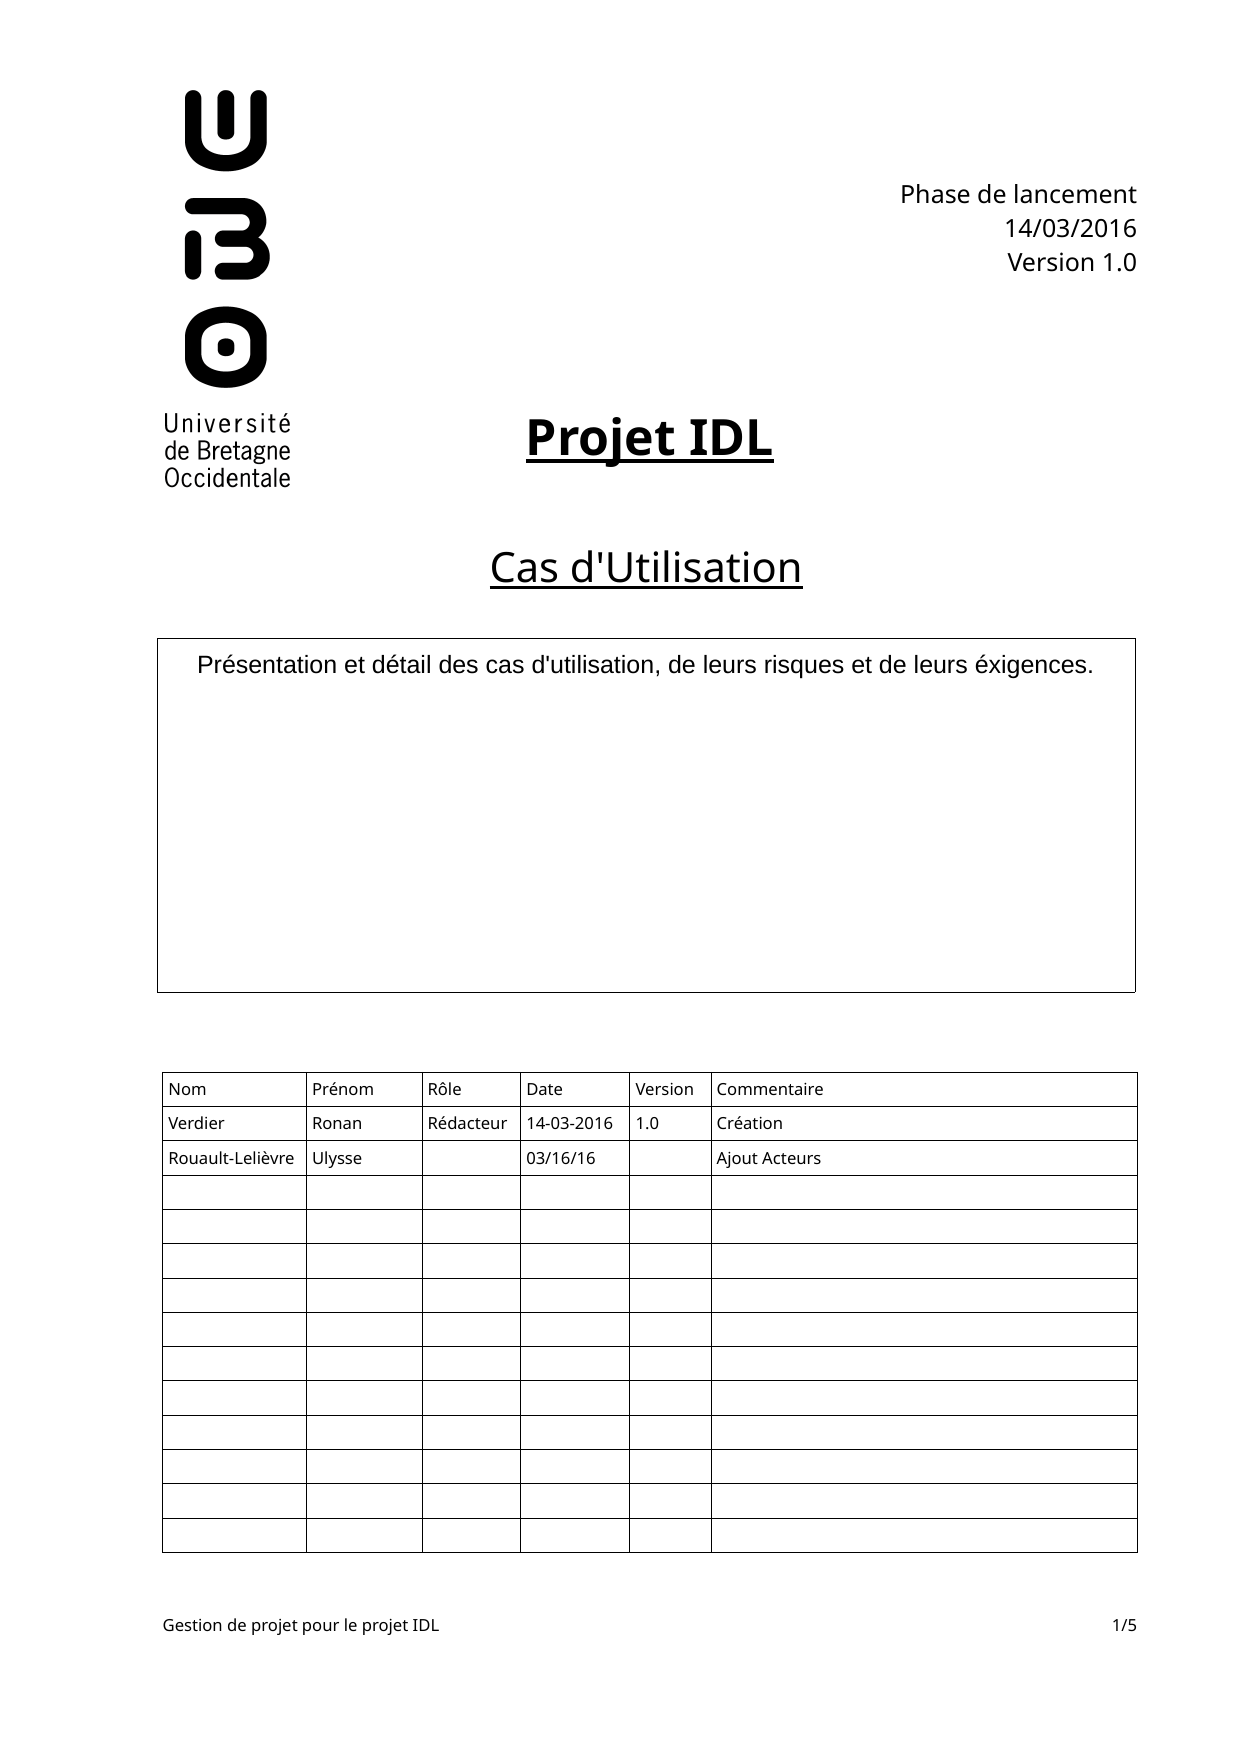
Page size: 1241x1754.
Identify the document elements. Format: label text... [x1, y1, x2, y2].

table_cell [423, 1450, 520, 1483]
table_cell [712, 1381, 1137, 1414]
table_cell [712, 1313, 1137, 1346]
table_cell [423, 1519, 520, 1552]
picture [131, 0, 323, 551]
table_cell [423, 1176, 520, 1209]
table_header Commentaire [712, 1073, 1137, 1106]
table_header Prénom [307, 1073, 422, 1106]
table_cell [521, 1313, 629, 1346]
text 14/03/2016 [323, 210, 1137, 244]
table_cell 16/03/16 [521, 1141, 629, 1175]
table_cell Rouault-Lelièvre [163, 1141, 306, 1175]
table_cell [163, 1347, 306, 1380]
table_cell [630, 1519, 711, 1552]
table_cell [307, 1519, 422, 1552]
table_cell [712, 1347, 1137, 1380]
table_cell [521, 1450, 629, 1483]
table_cell [163, 1519, 306, 1552]
table_cell [423, 1210, 520, 1243]
table_cell [521, 1244, 629, 1277]
table_cell [630, 1450, 711, 1483]
table_cell 14-03-2016 [521, 1107, 629, 1140]
table_cell [630, 1244, 711, 1277]
table_cell [163, 1244, 306, 1277]
table_header Date [521, 1073, 629, 1106]
table_cell [521, 1210, 629, 1243]
table_cell [423, 1279, 520, 1312]
table_cell [712, 1484, 1137, 1517]
table_cell [712, 1279, 1137, 1312]
table_cell [307, 1381, 422, 1414]
table_cell [307, 1176, 422, 1209]
table_cell [712, 1244, 1137, 1277]
table_cell [630, 1347, 711, 1380]
text Phase de lancement [323, 176, 1137, 210]
table_cell [307, 1416, 422, 1449]
table_cell Ulysse [307, 1141, 422, 1175]
text Présentation et détail des cas d'utilisation, de leurs risques et de leurs éxigences. [166, 647, 1126, 679]
table_cell [521, 1347, 629, 1380]
table_cell [163, 1279, 306, 1312]
table_cell [521, 1519, 629, 1552]
table_header Version [630, 1073, 711, 1106]
table_cell [521, 1484, 629, 1517]
table_cell [423, 1381, 520, 1414]
table_cell [163, 1484, 306, 1517]
table_cell [521, 1176, 629, 1209]
table_cell [712, 1519, 1137, 1552]
table_cell Ajout Acteurs [712, 1141, 1137, 1175]
table_cell [630, 1176, 711, 1209]
table_header Rôle [423, 1073, 520, 1106]
table_cell [630, 1381, 711, 1414]
table_cell [163, 1416, 306, 1449]
table_cell Création [712, 1107, 1137, 1140]
table_cell [163, 1450, 306, 1483]
table_cell [630, 1416, 711, 1449]
table_cell 1.0 [630, 1107, 711, 1140]
table_cell [630, 1141, 711, 1175]
table_cell Rédacteur [423, 1107, 520, 1140]
text Cas d'Utilisation [166, 538, 1126, 594]
table_cell [163, 1313, 306, 1346]
table_cell [521, 1416, 629, 1449]
table_cell [423, 1347, 520, 1380]
table_cell [521, 1381, 629, 1414]
table_cell [163, 1381, 306, 1414]
table_header Nom [163, 1073, 306, 1106]
table_cell [423, 1141, 520, 1175]
table_cell [307, 1313, 422, 1346]
text Projet IDL [307, 401, 992, 469]
table_cell Ronan [307, 1107, 422, 1140]
table_cell [630, 1484, 711, 1517]
table_cell [307, 1279, 422, 1312]
table_cell [423, 1484, 520, 1517]
table_cell [423, 1313, 520, 1346]
table_cell [630, 1210, 711, 1243]
table_cell [307, 1347, 422, 1380]
table_cell [423, 1244, 520, 1277]
table_cell [630, 1279, 711, 1312]
table_cell [307, 1484, 422, 1517]
table_cell [630, 1313, 711, 1346]
table_cell [163, 1176, 306, 1209]
table_cell [163, 1210, 306, 1243]
table_cell [712, 1176, 1137, 1209]
table_cell Verdier [163, 1107, 306, 1140]
table_cell [423, 1416, 520, 1449]
text Version 1.0 [323, 244, 1137, 278]
table_cell [712, 1210, 1137, 1243]
table_cell [307, 1450, 422, 1483]
table_cell [307, 1244, 422, 1277]
table_cell [712, 1450, 1137, 1483]
table_cell [521, 1279, 629, 1312]
table_cell [307, 1210, 422, 1243]
table_cell [712, 1416, 1137, 1449]
